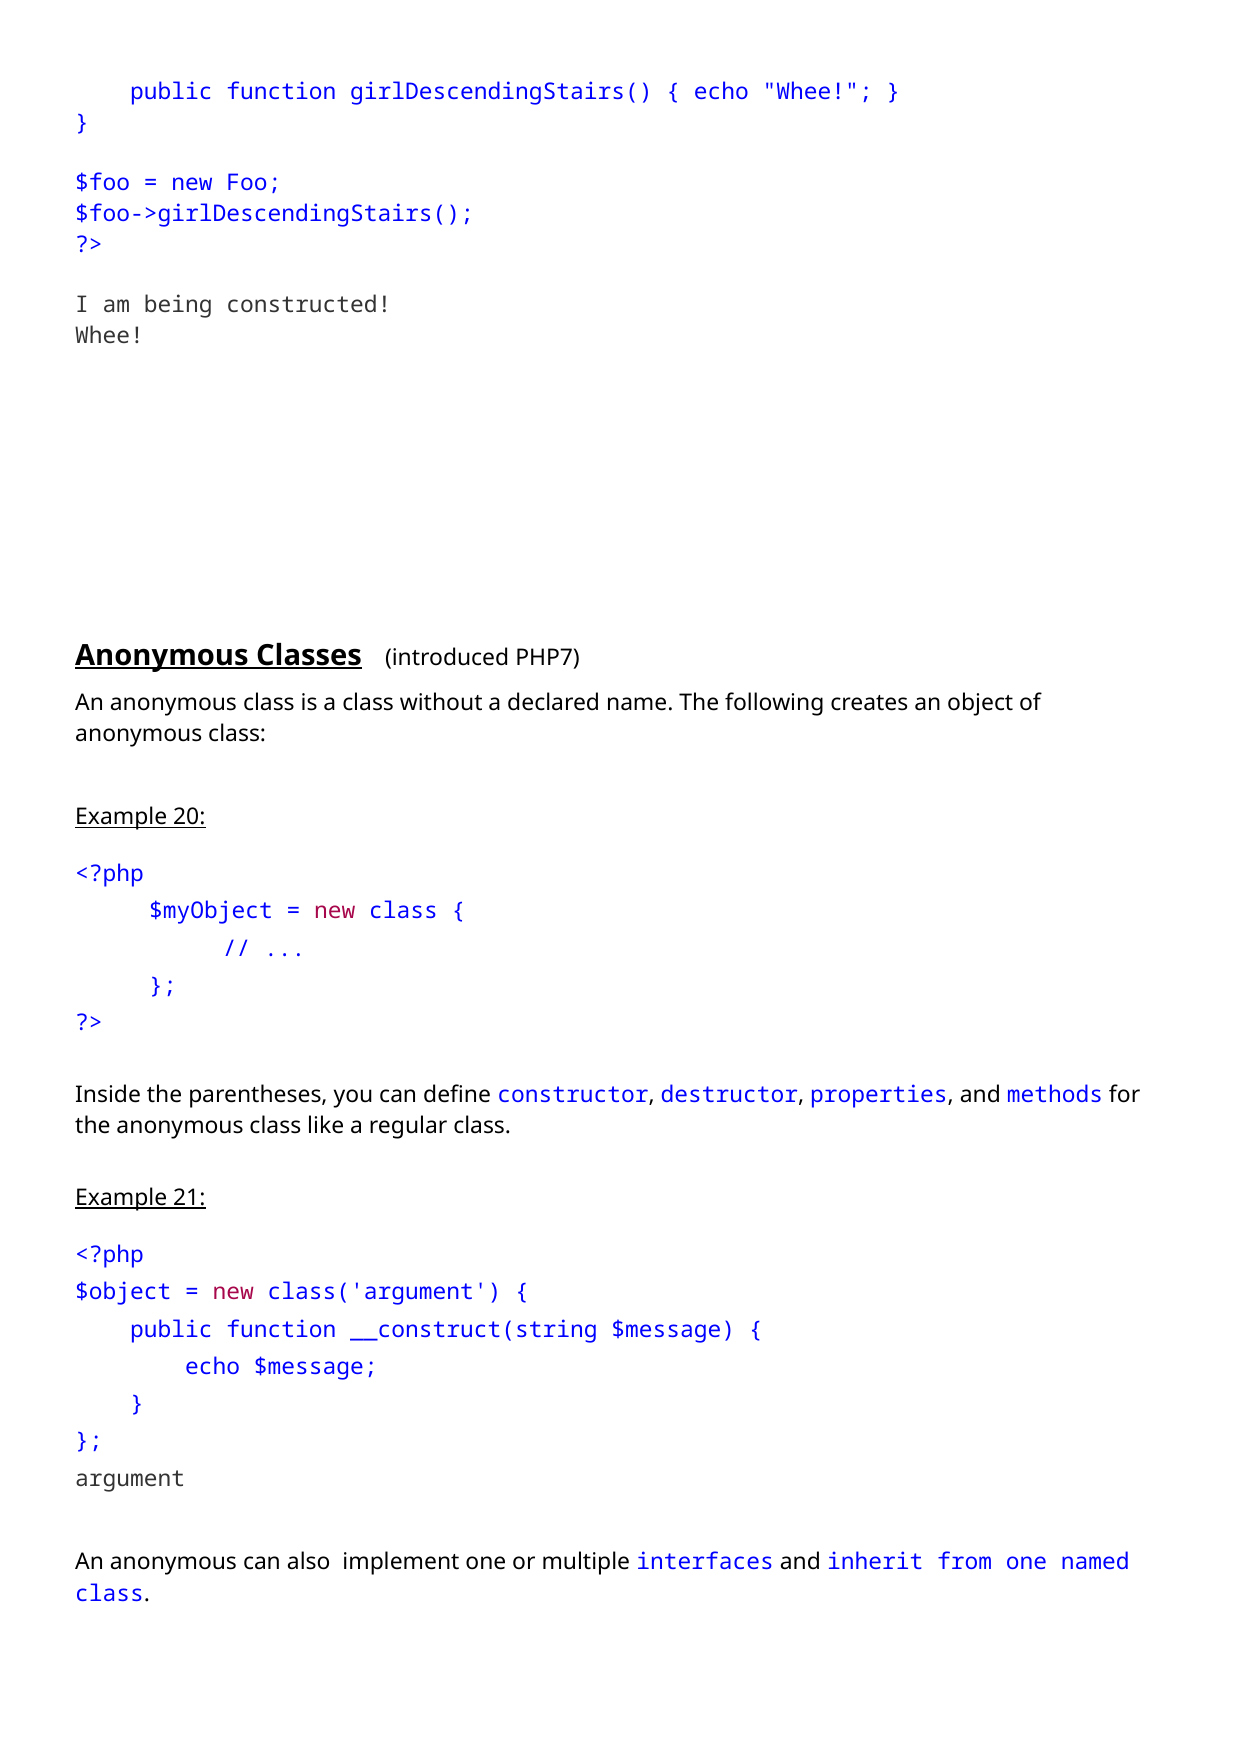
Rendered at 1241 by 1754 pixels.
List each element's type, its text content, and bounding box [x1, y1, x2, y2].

text I am being constructed! [75, 288, 1166, 319]
text An anonymous can also implement one or multiple interfaces and inherit from one named class. [75, 1545, 1166, 1608]
text Anonymous Classes (introduced PHP7) [75, 634, 1166, 673]
text ?> [75, 1006, 1166, 1038]
text }; [75, 1424, 1166, 1456]
text } [75, 106, 1166, 137]
text <?php [75, 1238, 1166, 1269]
text argument [75, 1462, 1166, 1493]
text <?php [75, 857, 1166, 888]
text }; [75, 969, 1166, 1000]
text $object = new class('argument') { [75, 1275, 1166, 1306]
text Whee! [75, 319, 1166, 350]
text echo $message; [75, 1350, 1166, 1381]
text Example 21: [75, 1181, 1166, 1212]
text An anonymous class is a class without a declared name. The following creates an object of anonymous class: [75, 685, 1166, 748]
text $myObject = new class { [75, 894, 1166, 926]
text public function __construct(string $message) { [75, 1312, 1166, 1344]
text // ... [75, 932, 1166, 963]
text Example 20: [75, 800, 1166, 831]
text Inside the parentheses, you can define constructor, destructor, properties, and methods for the anonymous class like a regular class. [75, 1078, 1166, 1141]
text $foo = new Foo; [75, 166, 1166, 197]
text } [75, 1387, 1166, 1418]
text public function girlDescendingStairs() { echo "Whee!"; } [75, 75, 1166, 106]
text $foo->girlDescendingStairs(); [75, 197, 1166, 228]
text ?> [75, 228, 1166, 259]
